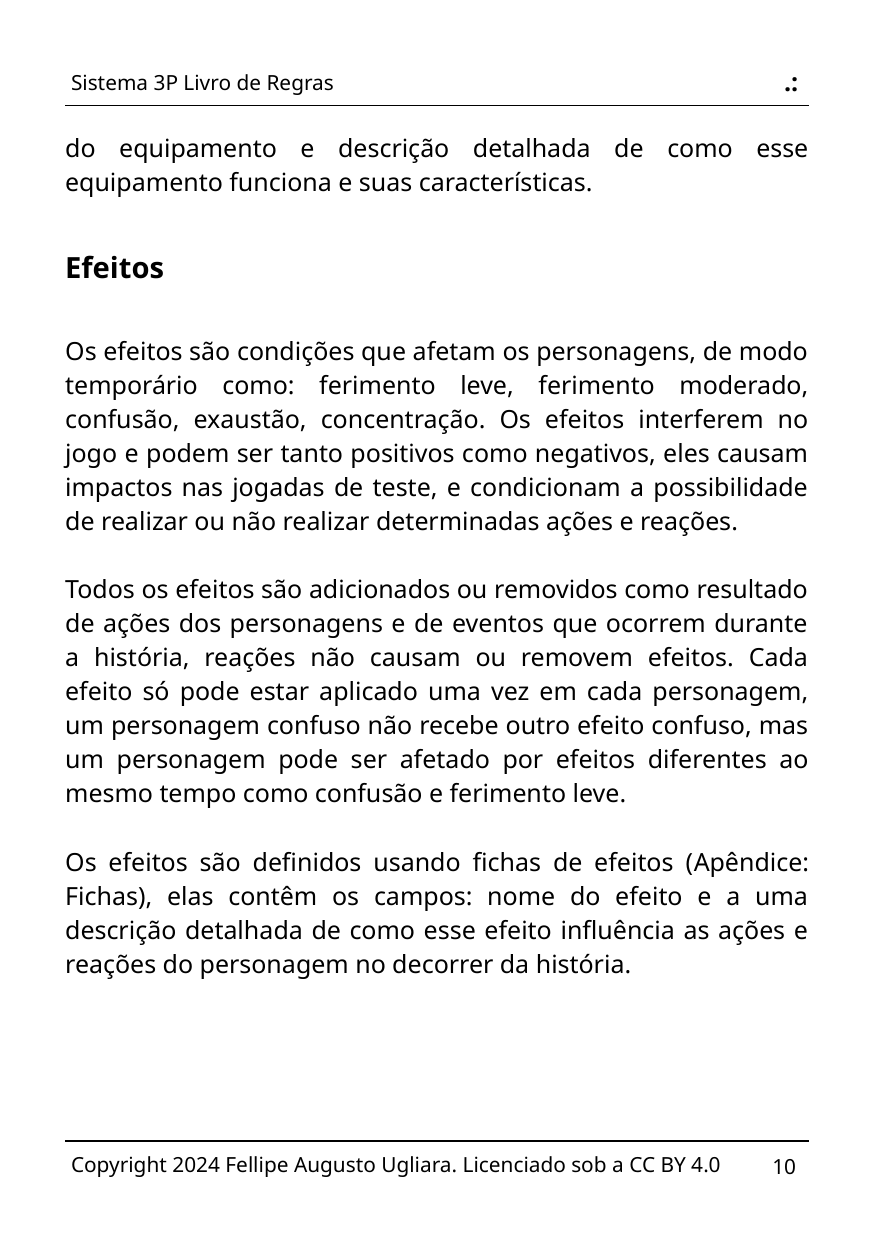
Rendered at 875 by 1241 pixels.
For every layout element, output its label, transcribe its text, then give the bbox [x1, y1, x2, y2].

text Todos os efeitos são adicionados ou removidos como resultado de ações dos personagens e de eventos que ocorrem durante a história, reações não causam ou removem efeitos. Cada efeito só pode estar aplicado uma vez em cada personagem, um personagem confuso não recebe outro efeito confuso, mas um personagem pode ser afetado por efeitos diferentes ao mesmo tempo como confusão e ferimento leve. [65, 572, 809, 810]
text Os efeitos são definidos usando fichas de efeitos (Apêndice: Fichas), elas contêm os campos: nome do efeito e a uma descrição detalhada de como esse efeito influência as ações e reações do personagem no decorrer da história. [65, 844, 809, 980]
text do equipamento e descrição detalhada de como esse equipamento funciona e suas características. [65, 130, 809, 198]
subtitle Efeitos [65, 247, 809, 287]
text Os efeitos são condições que afetam os personagens, de modo temporário como: ferimento leve, ferimento moderado, confusão, exaustão, concentração. Os efeitos interferem no jogo e podem ser tanto positivos como negativos, eles causam impactos nas jogadas de teste, e condicionam a possibilidade de realizar ou não realizar determinadas ações e reações. [65, 333, 809, 538]
